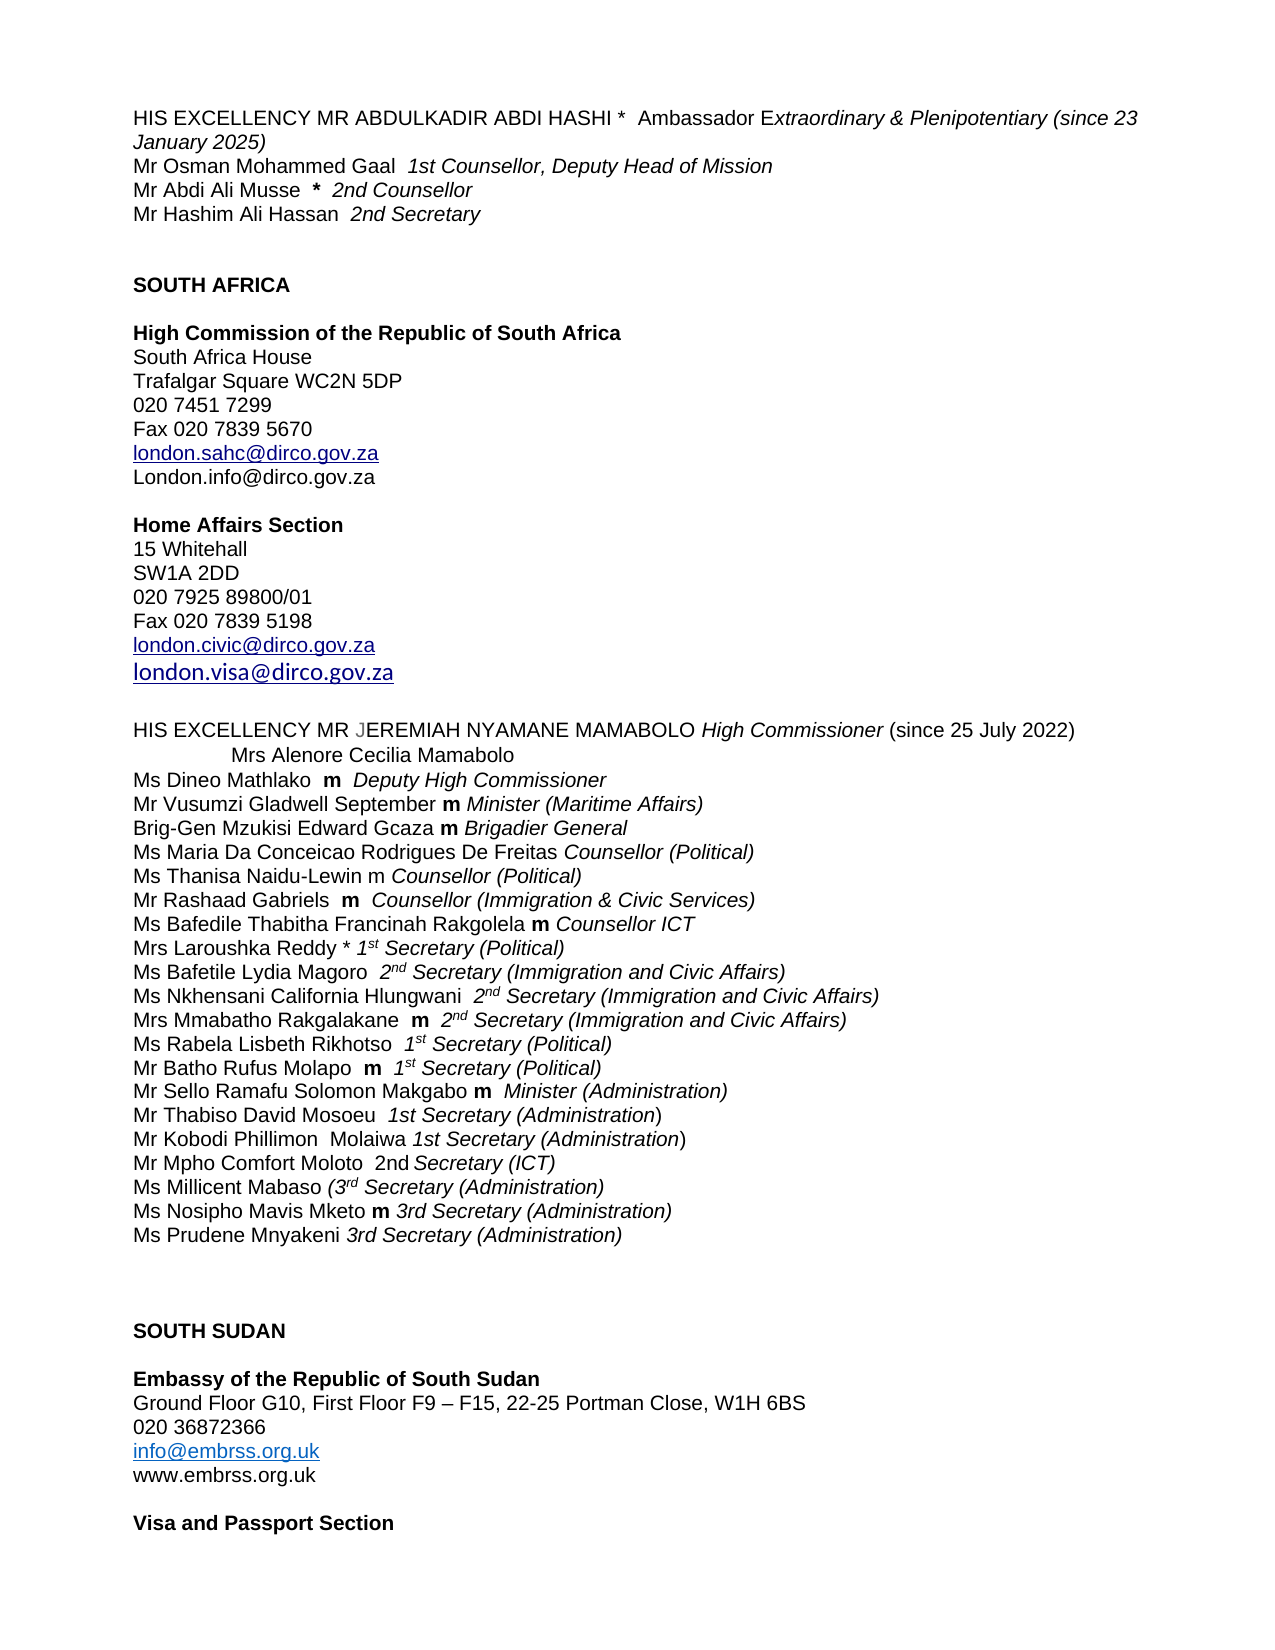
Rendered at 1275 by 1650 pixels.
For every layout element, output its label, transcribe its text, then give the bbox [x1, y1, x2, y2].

text Ms Maria Da Conceicao Rodrigues De Freitas Counsellor (Political) [133, 840, 1181, 864]
text Mr Abdi Ali Musse * 2nd Counsellor [133, 177, 1181, 201]
text Mr Osman Mohammed Gaal 1st Counsellor, Deputy Head of Mission [133, 153, 1181, 177]
text Mr Sello Ramafu Solomon Makgabo m Minister (Administration) [133, 1079, 1181, 1103]
text Trafalgar Square WC2N 5DP [133, 369, 1181, 393]
text Mrs Laroushka Reddy * 1st Secretary (Political) [133, 936, 1181, 959]
text info@embrss.org.uk [133, 1439, 1181, 1463]
text Mr Thabiso David Mosoeu 1st Secretary (Administration) [133, 1103, 1181, 1127]
text Mr Rashaad Gabriels m Counsellor (Immigration & Civic Services) [133, 888, 1181, 912]
text SOUTH AFRICA [133, 273, 1181, 297]
text Mr Mpho Comfort Moloto 2nd Secretary (ICT) [133, 1151, 1181, 1175]
text Ms Nkhensani California Hlungwani 2nd Secretary (Immigration and Civic Affairs) [133, 983, 1181, 1007]
text SOUTH SUDAN [133, 1319, 1181, 1343]
text Ms Dineo Mathlako m Deputy High Commissioner [133, 768, 1181, 792]
text Ms Prudene Mnyakeni 3rd Secretary (Administration) [133, 1223, 1181, 1247]
text Visa and Passport Section [133, 1511, 1181, 1534]
text Embassy of the Republic of South Sudan [133, 1367, 1181, 1391]
text HIS EXCELLENCY MR JEREMIAH NYAMANE MAMABOLO High Commissioner (since 25 July 2022) [133, 718, 1181, 742]
text london.visa@dirco.gov.za [133, 657, 1181, 687]
text 020 7925 89800/01 [133, 585, 1181, 609]
text Ms Bafedile Thabitha Francinah Rakgolela m Counsellor ICT [133, 912, 1181, 936]
text Fax 020 7839 5670 [133, 417, 1181, 441]
text HIS EXCELLENCY MR ABDULKADIR ABDI HASHI * Ambassador Extraordinary & Plenipotentiary (since 23 January 2025) [133, 106, 1181, 153]
text 15 Whitehall [133, 537, 1181, 561]
text SW1A 2DD [133, 561, 1181, 585]
text South Africa House [133, 345, 1181, 369]
text High Commission of the Republic of South Africa [133, 321, 1181, 345]
text Brig-Gen Mzukisi Edward Gcaza m Brigadier General [133, 816, 1181, 840]
text 020 7451 7299 [133, 393, 1181, 417]
text 020 36872366 [133, 1415, 1181, 1439]
text Ms Thanisa Naidu-Lewin m Counsellor (Political) [133, 864, 1181, 888]
text Ms Millicent Mabaso (3rd Secretary (Administration) [133, 1175, 1181, 1199]
text www.embrss.org.uk [133, 1463, 1181, 1487]
text London.info@dirco.gov.za [133, 465, 1181, 489]
text Home Affairs Section [133, 513, 1181, 537]
text Mr Batho Rufus Molapo m 1st Secretary (Political) [133, 1055, 1181, 1079]
text Mr Hashim Ali Hassan 2nd Secretary [133, 201, 1181, 225]
text Fax 020 7839 5198 [133, 609, 1181, 633]
text Mrs Mmabatho Rakgalakane m 2nd Secretary (Immigration and Civic Affairs) [133, 1007, 1181, 1031]
text Ms Nosipho Mavis Mketo m 3rd Secretary (Administration) [133, 1199, 1181, 1223]
text Mr Kobodi Phillimon Molaiwa 1st Secretary (Administration) [133, 1127, 1181, 1151]
text Ground Floor G10, First Floor F9 – F15, 22-25 Portman Close, W1H 6BS [133, 1391, 1181, 1415]
text Mr Vusumzi Gladwell September m Minister (Maritime Affairs) [133, 792, 1181, 816]
text london.sahc@dirco.gov.za [133, 441, 1181, 465]
text london.civic@dirco.gov.za [133, 633, 1181, 657]
text Ms Bafetile Lydia Magoro 2nd Secretary (Immigration and Civic Affairs) [133, 959, 1181, 983]
text Mrs Alenore Cecilia Mamabolo [133, 743, 1181, 767]
text Ms Rabela Lisbeth Rikhotso 1st Secretary (Political) [133, 1031, 1181, 1055]
